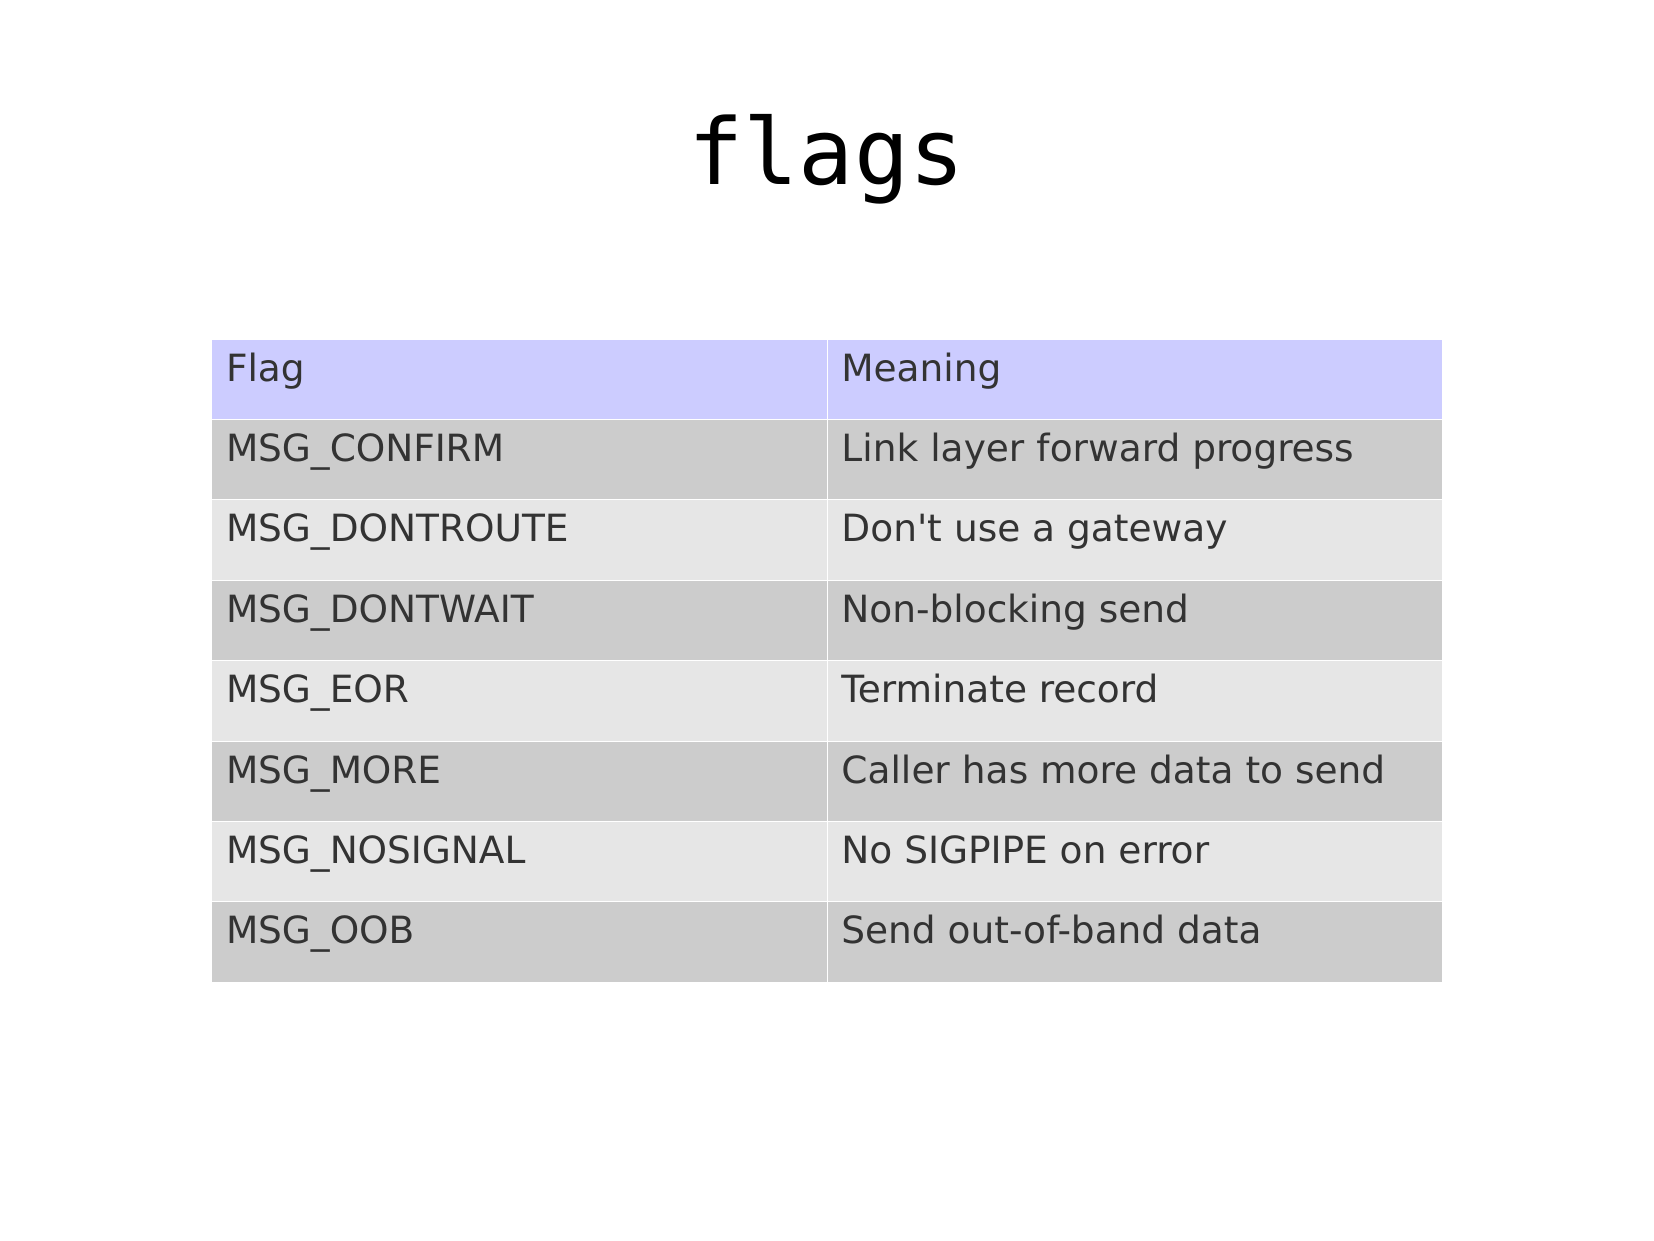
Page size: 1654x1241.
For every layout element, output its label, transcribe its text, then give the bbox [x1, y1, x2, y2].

table_cell MSG_NOSIGNAL [212, 822, 827, 901]
table_cell Don't use a gateway [828, 500, 1442, 580]
table_cell MSG_DONTWAIT [212, 581, 827, 660]
title flags [82, 56, 1571, 250]
table_cell Non-blocking send [828, 581, 1442, 660]
table_cell MSG_CONFIRM [212, 420, 827, 499]
table_cell Terminate record [828, 661, 1442, 741]
table_header Flag [212, 340, 827, 419]
table_cell No SIGPIPE on error [828, 822, 1442, 901]
table_header Meaning [828, 340, 1442, 419]
table_cell MSG_MORE [212, 742, 827, 821]
table_cell MSG_DONTROUTE [212, 500, 827, 580]
table_cell Link layer forward progress [828, 420, 1442, 499]
table_cell Caller has more data to send [828, 742, 1442, 821]
table_cell MSG_EOR [212, 661, 827, 741]
table_cell Send out-of-band data [828, 902, 1442, 982]
table_cell MSG_OOB [212, 902, 827, 982]
